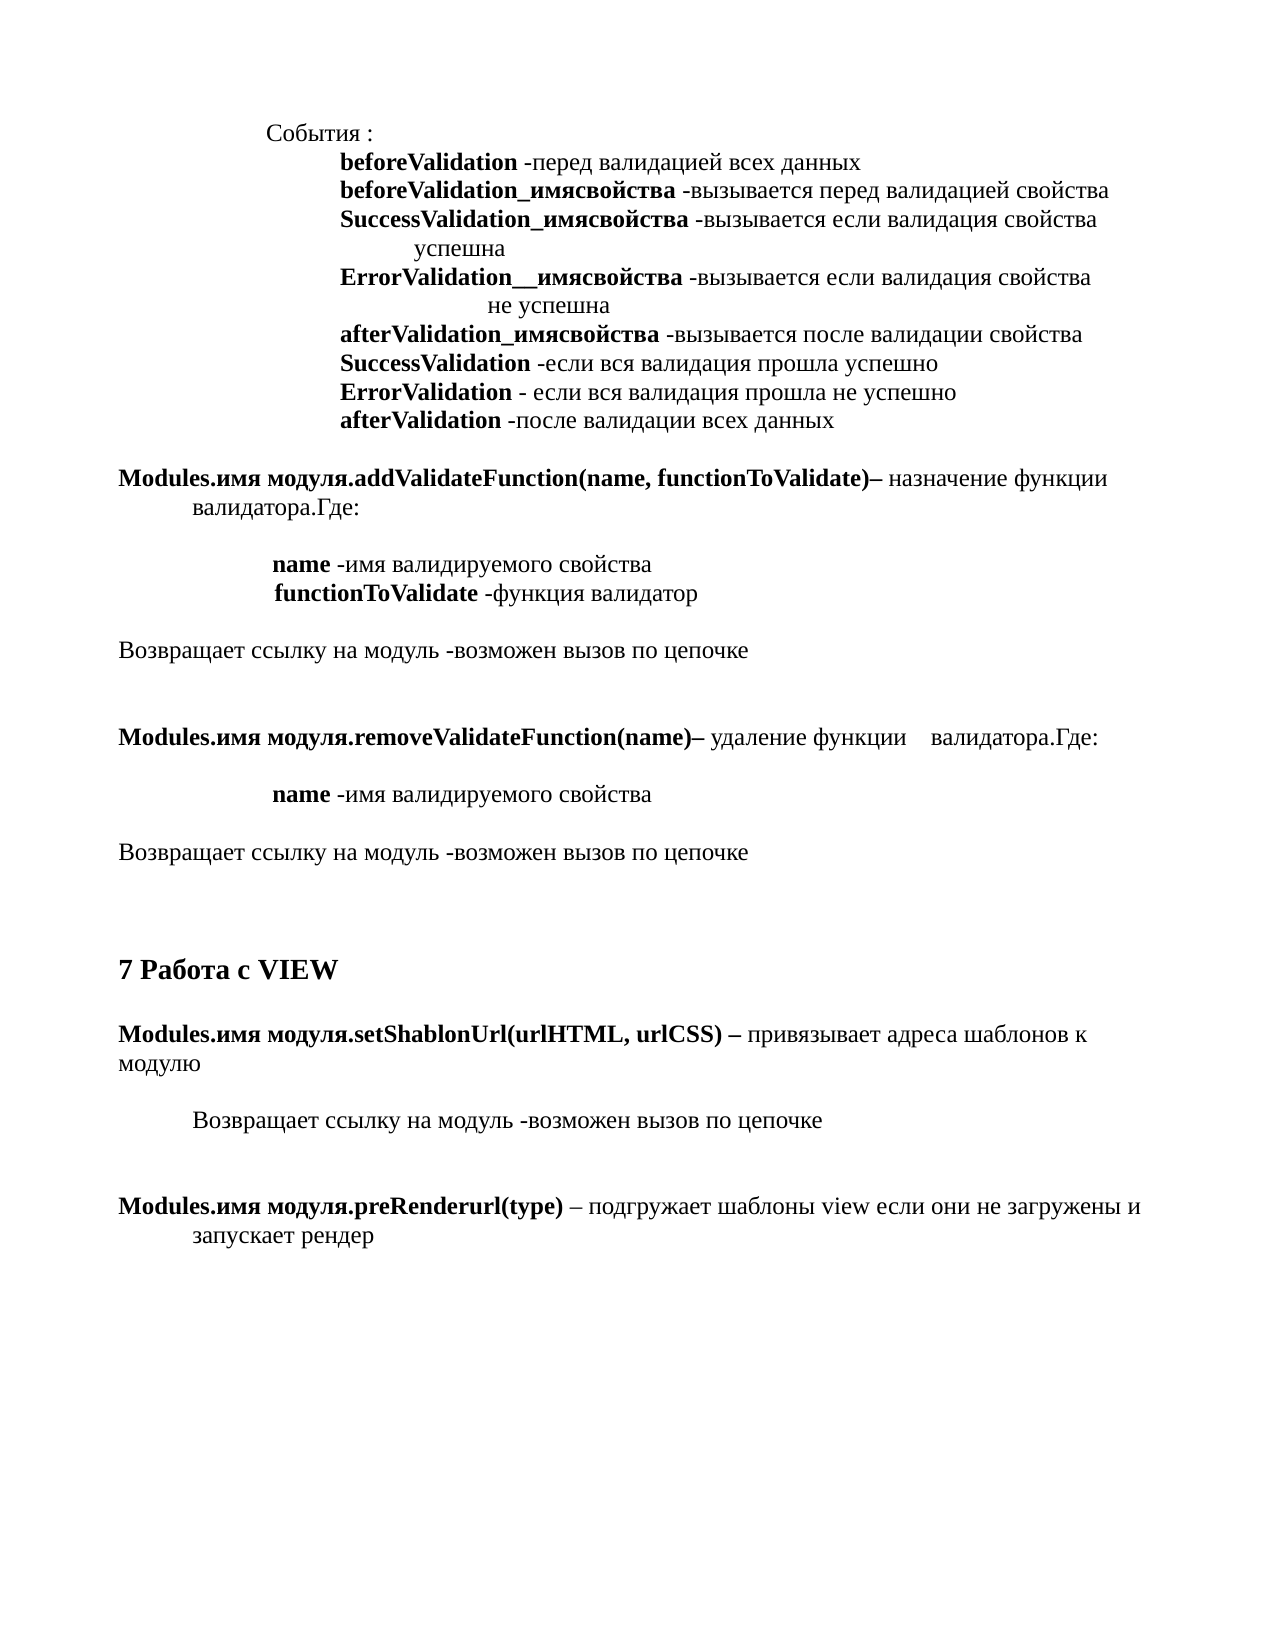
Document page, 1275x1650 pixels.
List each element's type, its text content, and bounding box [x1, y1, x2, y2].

text Возвращает ссылку на модуль -возможен вызов по цепочке [118, 636, 1157, 693]
text name -имя валидируемого свойства [118, 779, 1157, 808]
text Возвращает ссылку на модуль -возможен вызов по цепочке [118, 837, 1157, 866]
text SuссessValidation_имясвойства -вызывается если валидация свойства успешна ErrorValidation__имясвойства -вызывается если валидация свойства не успешна [118, 204, 1157, 319]
text События : [118, 118, 1157, 147]
text ErrorValidation - если вся валидация прошла не успешно afterValidation -после валидации всех данных [118, 377, 1157, 434]
text name -имя валидируемого свойства [118, 549, 1157, 578]
text Modules.имя модуля.addValidateFunction(name, functionToValidate)– назначение функции валидатора.Где: [118, 463, 1157, 521]
text Modules.имя модуля.preRenderurl(type) – подгружает шаблоны view если они не загружены и запускает рендер [118, 1191, 1157, 1249]
text Modules.имя модуля.removeValidateFunction(name)– удаление функции валидатора.Где: [118, 722, 1157, 751]
text Возвращает ссылку на модуль -возможен вызов по цепочке [118, 1105, 1157, 1134]
text afterValidation_имясвойства -вызывается после валидации свойства SuссessValidation -если вся валидация прошла успешно [118, 319, 1157, 377]
text functionToValidate -функция валидатор [118, 578, 1157, 607]
text 7 Работа с VIEW Modules.имя модуля.setShablonUrl(urlHTML, urlCSS) – привязывает адреса шаблонов к модулю [118, 952, 1157, 1105]
text beforeValidation -перед валидацией всех данных beforeValidation_имясвойства -вызывается перед валидацией свойства [118, 147, 1157, 204]
